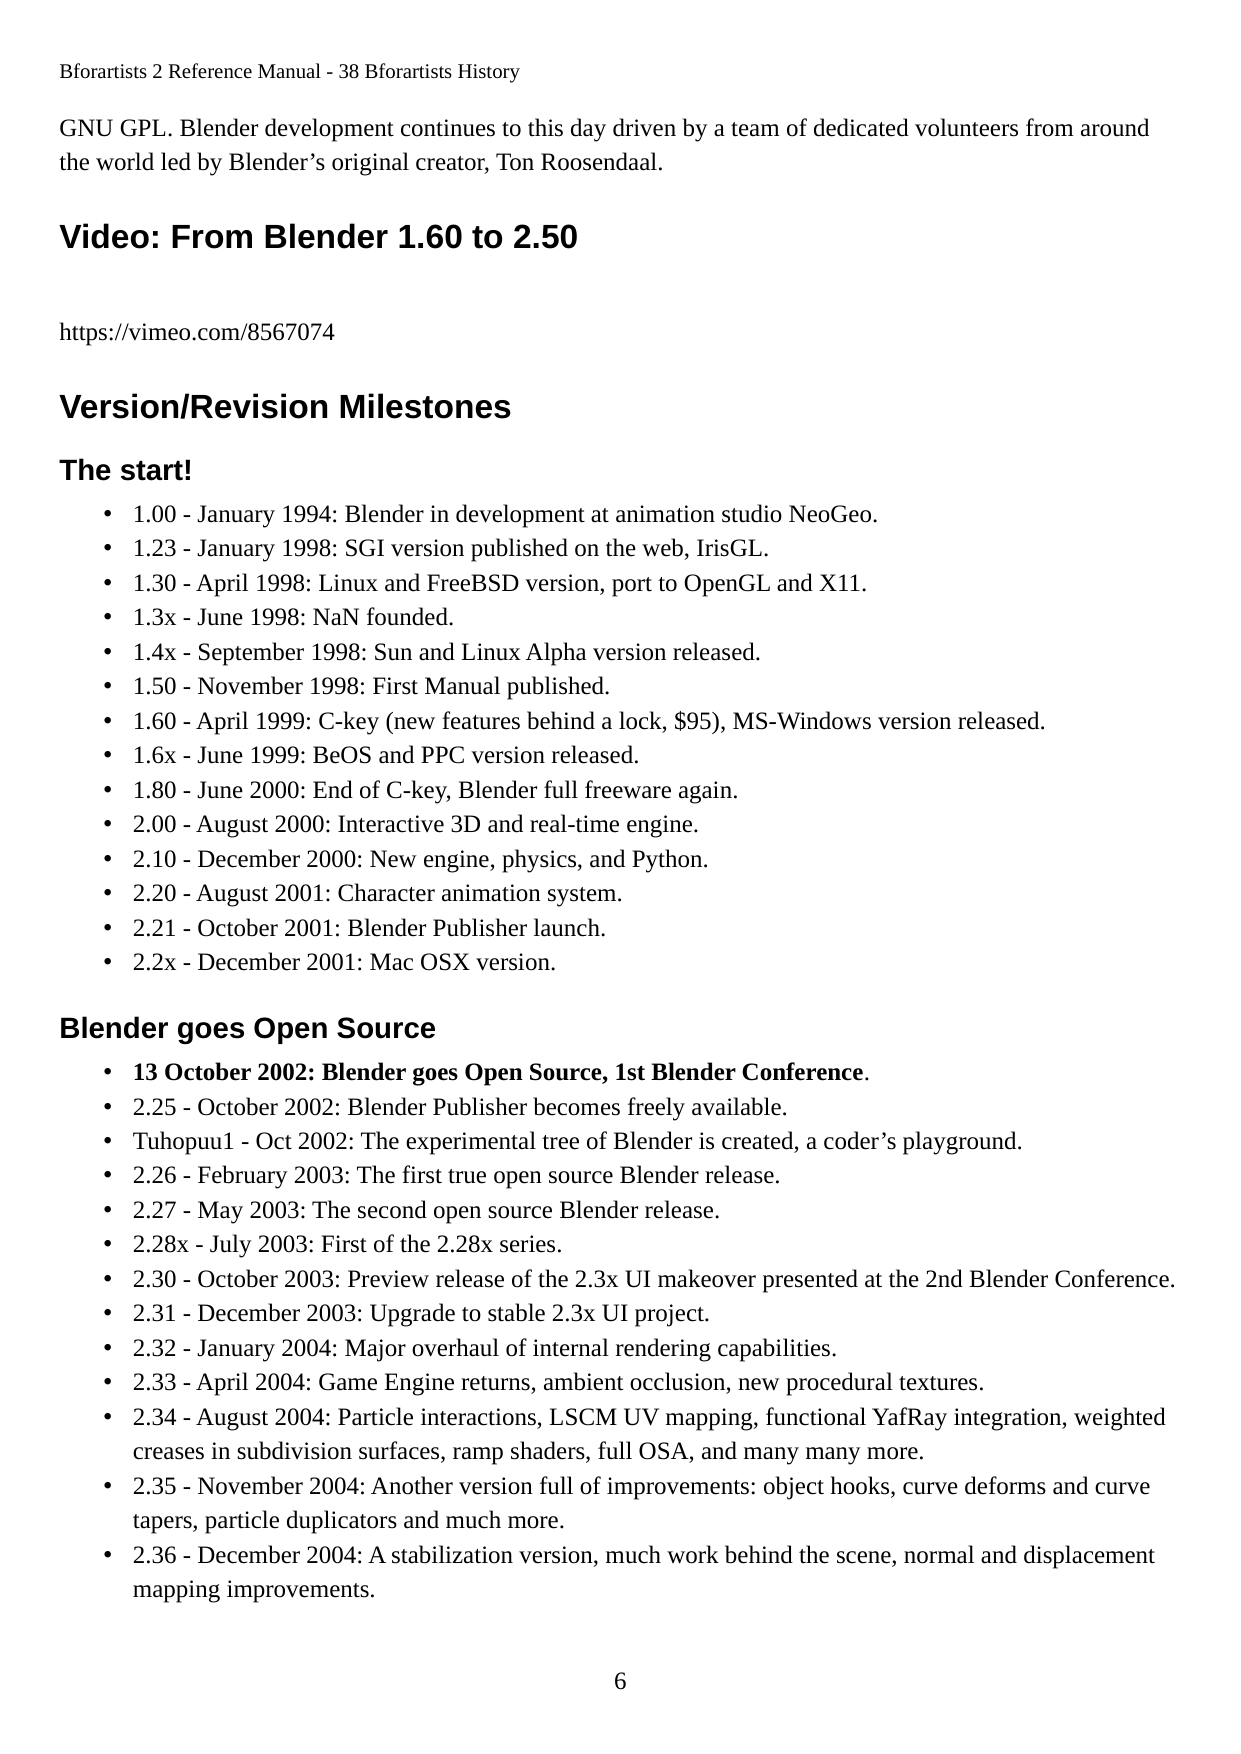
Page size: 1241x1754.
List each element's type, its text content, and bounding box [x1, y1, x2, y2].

list 1.6x - June 1999: BeOS and PPC version released. [103, 740, 1181, 769]
list 2.35 - November 2004: Another version full of improvements: object hooks, curve deforms and curve tapers, particle duplicators and much more. [103, 1471, 1181, 1534]
list 2.26 - February 2003: The first true open source Blender release. [103, 1161, 1181, 1189]
list 1.3x - June 1998: NaN founded. [103, 602, 1181, 631]
list 1.23 - January 1998: SGI version published on the web, IrisGL. [103, 533, 1181, 562]
list 1.50 - November 1998: First Manual published. [103, 671, 1181, 700]
list 13 October 2002: Blender goes Open Source, 1st Blender Conference. [103, 1057, 1181, 1086]
list 2.10 - December 2000: New engine, physics, and Python. [103, 844, 1181, 873]
list 1.00 - January 1994: Blender in development at animation studio NeoGeo. [103, 499, 1181, 528]
list 2.36 - December 2004: A stabilization version, much work behind the scene, normal and displacement mapping improvements. [103, 1540, 1181, 1603]
subtitle Blender goes Open Source [59, 1011, 1181, 1045]
list 1.60 - April 1999: C-key (new features behind a lock, $95), MS-Windows version released. [103, 706, 1181, 735]
list 2.30 - October 2003: Preview release of the 2.3x UI makeover presented at the 2nd Blender Conference. [103, 1264, 1181, 1293]
list 1.80 - June 2000: End of C-key, Blender full freeware again. [103, 775, 1181, 804]
list 2.21 - October 2001: Blender Publisher launch. [103, 913, 1181, 942]
list 2.25 - October 2002: Blender Publisher becomes freely available. [103, 1092, 1181, 1120]
list 2.2x - December 2001: Mac OSX version. [103, 947, 1181, 976]
list 2.28x - July 2003: First of the 2.28x series. [103, 1229, 1181, 1258]
list Tuhopuu1 - Oct 2002: The experimental tree of Blender is created, a coder’s playground. [103, 1126, 1181, 1155]
list 2.32 - January 2004: Major overhaul of internal rendering capabilities. [103, 1333, 1181, 1362]
subtitle Video: From Blender 1.60 to 2.50 [59, 217, 1181, 256]
list 1.30 - April 1998: Linux and FreeBSD version, port to OpenGL and X11. [103, 568, 1181, 597]
text GNU GPL. Blender development continues to this day driven by a team of dedicated volunteers from around the world led by Blender’s original creator, Ton Roosendaal. [59, 113, 1181, 176]
subtitle Version/Revision Milestones [59, 387, 1181, 426]
list 2.27 - May 2003: The second open source Blender release. [103, 1195, 1181, 1224]
list 2.34 - August 2004: Particle interactions, LSCM UV mapping, functional YafRay integration, weighted creases in subdivision surfaces, ramp shaders, full OSA, and many many more. [103, 1402, 1181, 1465]
list 2.20 - August 2001: Character animation system. [103, 878, 1181, 907]
list 2.33 - April 2004: Game Engine returns, ambient occlusion, new procedural textures. [103, 1367, 1181, 1396]
list 2.31 - December 2003: Upgrade to stable 2.3x UI project. [103, 1298, 1181, 1327]
list 1.4x - September 1998: Sun and Linux Alpha version released. [103, 637, 1181, 666]
subtitle The start! [59, 453, 1181, 487]
list 2.00 - August 2000: Interactive 3D and real-time engine. [103, 809, 1181, 838]
text https://vimeo.com/8567074 [59, 317, 1181, 346]
